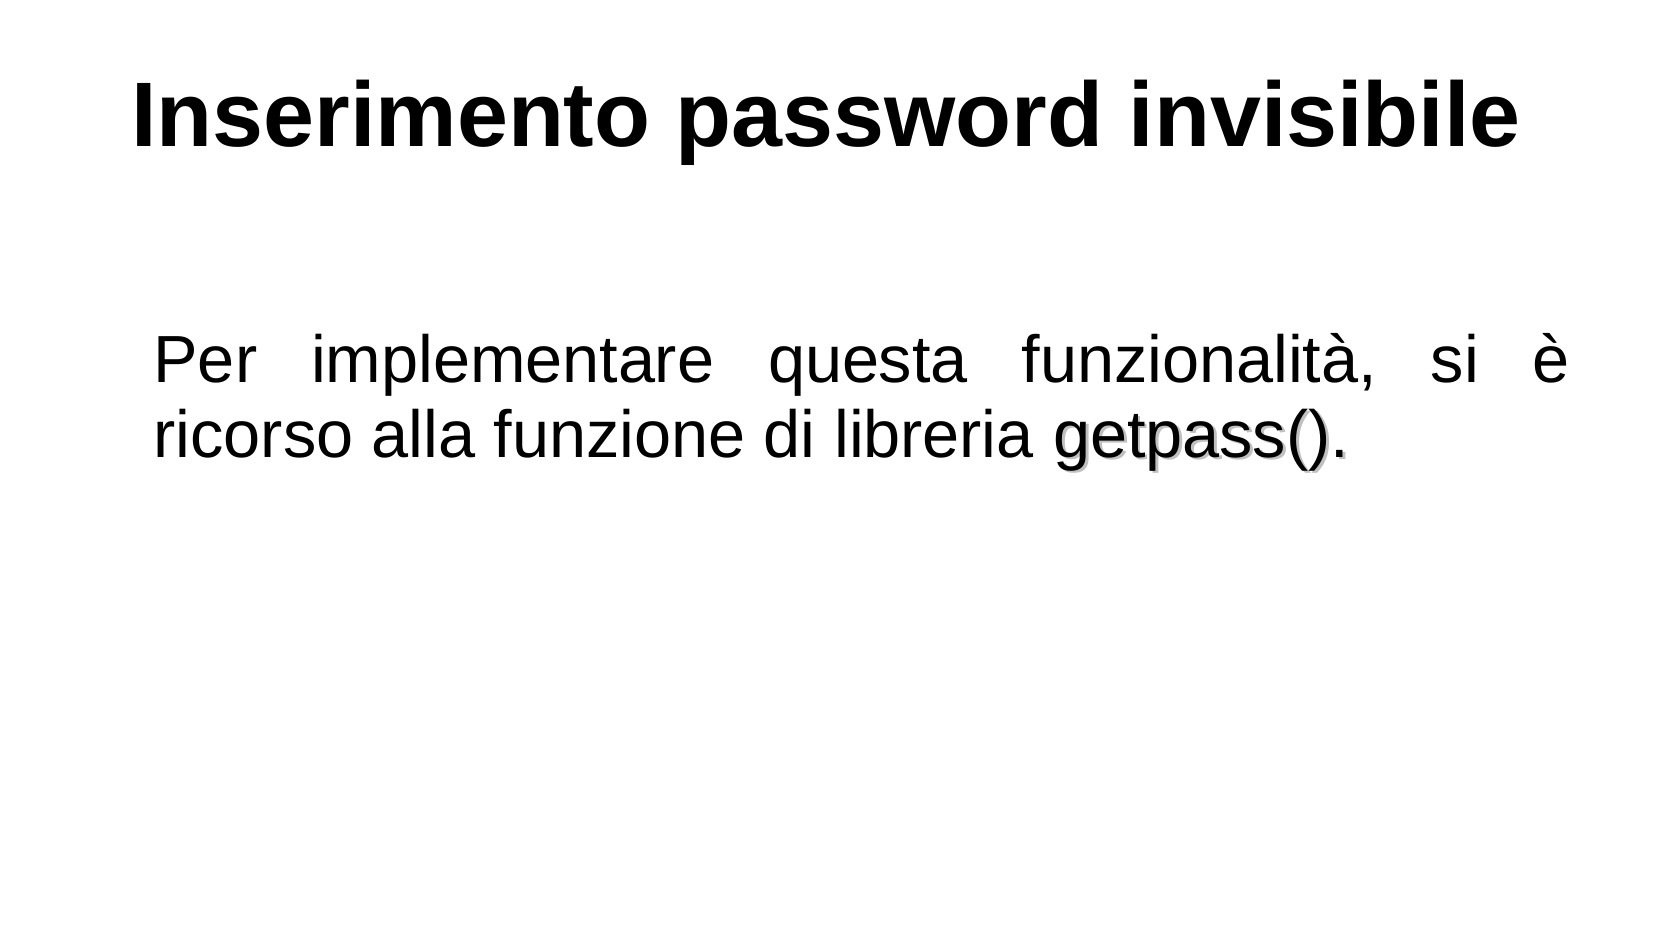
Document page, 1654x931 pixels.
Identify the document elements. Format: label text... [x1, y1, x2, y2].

title Inserimento password invisibile [82, 37, 1571, 193]
list Per implementare questa funzionalità, si è ricorso alla funzione di libreria getpass(). [82, 217, 1571, 758]
